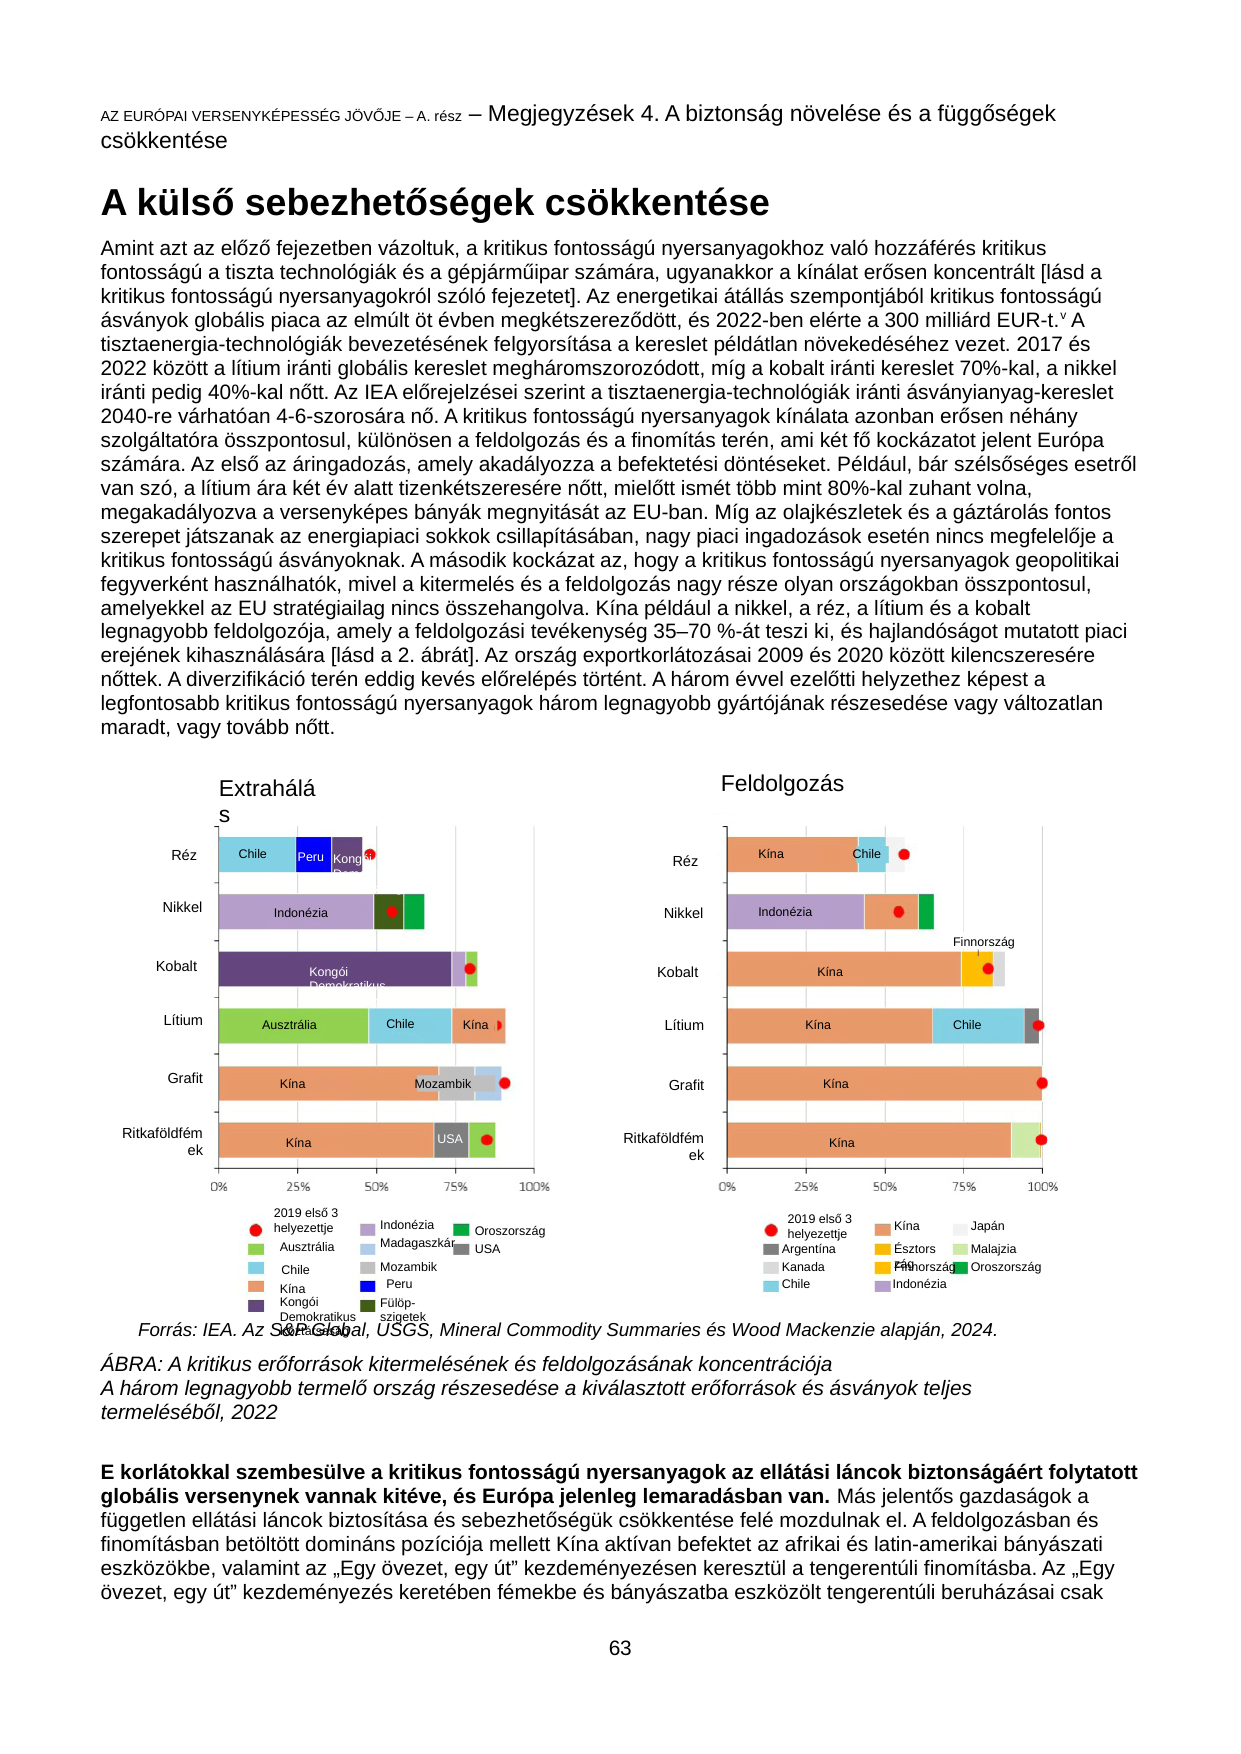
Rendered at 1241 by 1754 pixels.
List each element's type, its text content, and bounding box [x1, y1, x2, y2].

text Amint azt az előző fejezetben vázoltuk, a kritikus fontosságú nyersanyagokhoz való hozzáférés kritikus fontosságú a tiszta technológiák és a gépjárműipar számára, ugyanakkor a kínálat erősen koncentrált [lásd a kritikus fontosságú nyersanyagokról szóló fejezetet]. Az energetikai átállás szempontjából kritikus fontosságú ásványok globális piaca az elmúlt öt évben megkétszereződött, és 2022-ben elérte a 300 milliárd EUR-t. A tisztaenergia-technológiák bevezetésének felgyorsítása a kereslet példátlan növekedéséhez vezet. 2017 és 2022 között a lítium iránti globális kereslet megháromszorozódott, míg a kobalt iránti kereslet 70%-kal, a nikkel iránti pedig 40%-kal nőtt. Az IEA előrejelzései szerint a tisztaenergia-technológiák iránti ásványianyag-kereslet 2040-re várhatóan 4-6-szorosára nő. A kritikus fontosságú nyersanyagok kínálata azonban erősen néhány szolgáltatóra összpontosul, különösen a feldolgozás és a finomítás terén, ami két fő kockázatot jelent Európa számára. Az első az áringadozás, amely akadályozza a befektetési döntéseket. Például, bár szélsőséges esetről van szó, a lítium ára két év alatt tizenkétszeresére nőtt, mielőtt ismét több mint 80%-kal zuhant volna, megakadályozva a versenyképes bányák megnyitását az EU-ban. Míg az olajkészletek és a gáztárolás fontos szerepet játszanak az energiapiaci sokkok csillapításában, nagy piaci ingadozások esetén nincs megfelelője a kritikus fontosságú ásványoknak. A második kockázat az, hogy a kritikus fontosságú nyersanyagok geopolitikai fegyverként használhatók, mivel a kitermelés és a feldolgozás nagy része olyan országokban összpontosul, amelyekkel az EU stratégiailag nincs összehangolva. Kína például a nikkel, a réz, a lítium és a kobalt legnagyobb feldolgozója, amely a feldolgozási tevékenység 35–70 %-át teszi ki, és hajlandóságot mutatott piaci erejének kihasználására [lásd a 2. ábrát]. Az ország exportkorlátozásai 2009 és 2020 között kilencszeresére nőttek. A diverzifikáció terén eddig kevés előrelépés történt. A három évvel ezelőtti helyzethez képest a legfontosabb kritikus fontosságú nyersanyagok három legnagyobb gyártójának részesedése vagy változatlan maradt, vagy tovább nőtt. [100, 236, 1140, 739]
text ÁBRA: A kritikus erőforrások kitermelésének és feldolgozásának koncentrációja A három legnagyobb termelő ország részesedése a kiválasztott erőforrások és ásványok teljes termeléséből, 2022 [101, 775, 1062, 1424]
picture [211, 813, 1063, 1314]
text E korlátokkal szembesülve a kritikus fontosságú nyersanyagok az ellátási láncok biztonságáért folytatott globális versenynek vannak kitéve, és Európa jelenleg lemaradásban van. Más jelentős gazdaságok a független ellátási láncok biztosítása és sebezhetőségük csökkentése felé mozdulnak el. A feldolgozásban és finomításban betöltött domináns pozíciója mellett Kína aktívan befektet az afrikai és latin-amerikai bányászati eszközökbe, valamint az „Egy övezet, egy út” kezdeményezésen keresztül a tengerentúli finomításba. Az „Egy övezet, egy út” kezdeményezés keretében fémekbe és bányászatba eszközölt tengerentúli beruházásai csak [100, 1460, 1140, 1604]
subtitle A külső sebezhetőségek csökkentése [100, 180, 1140, 223]
